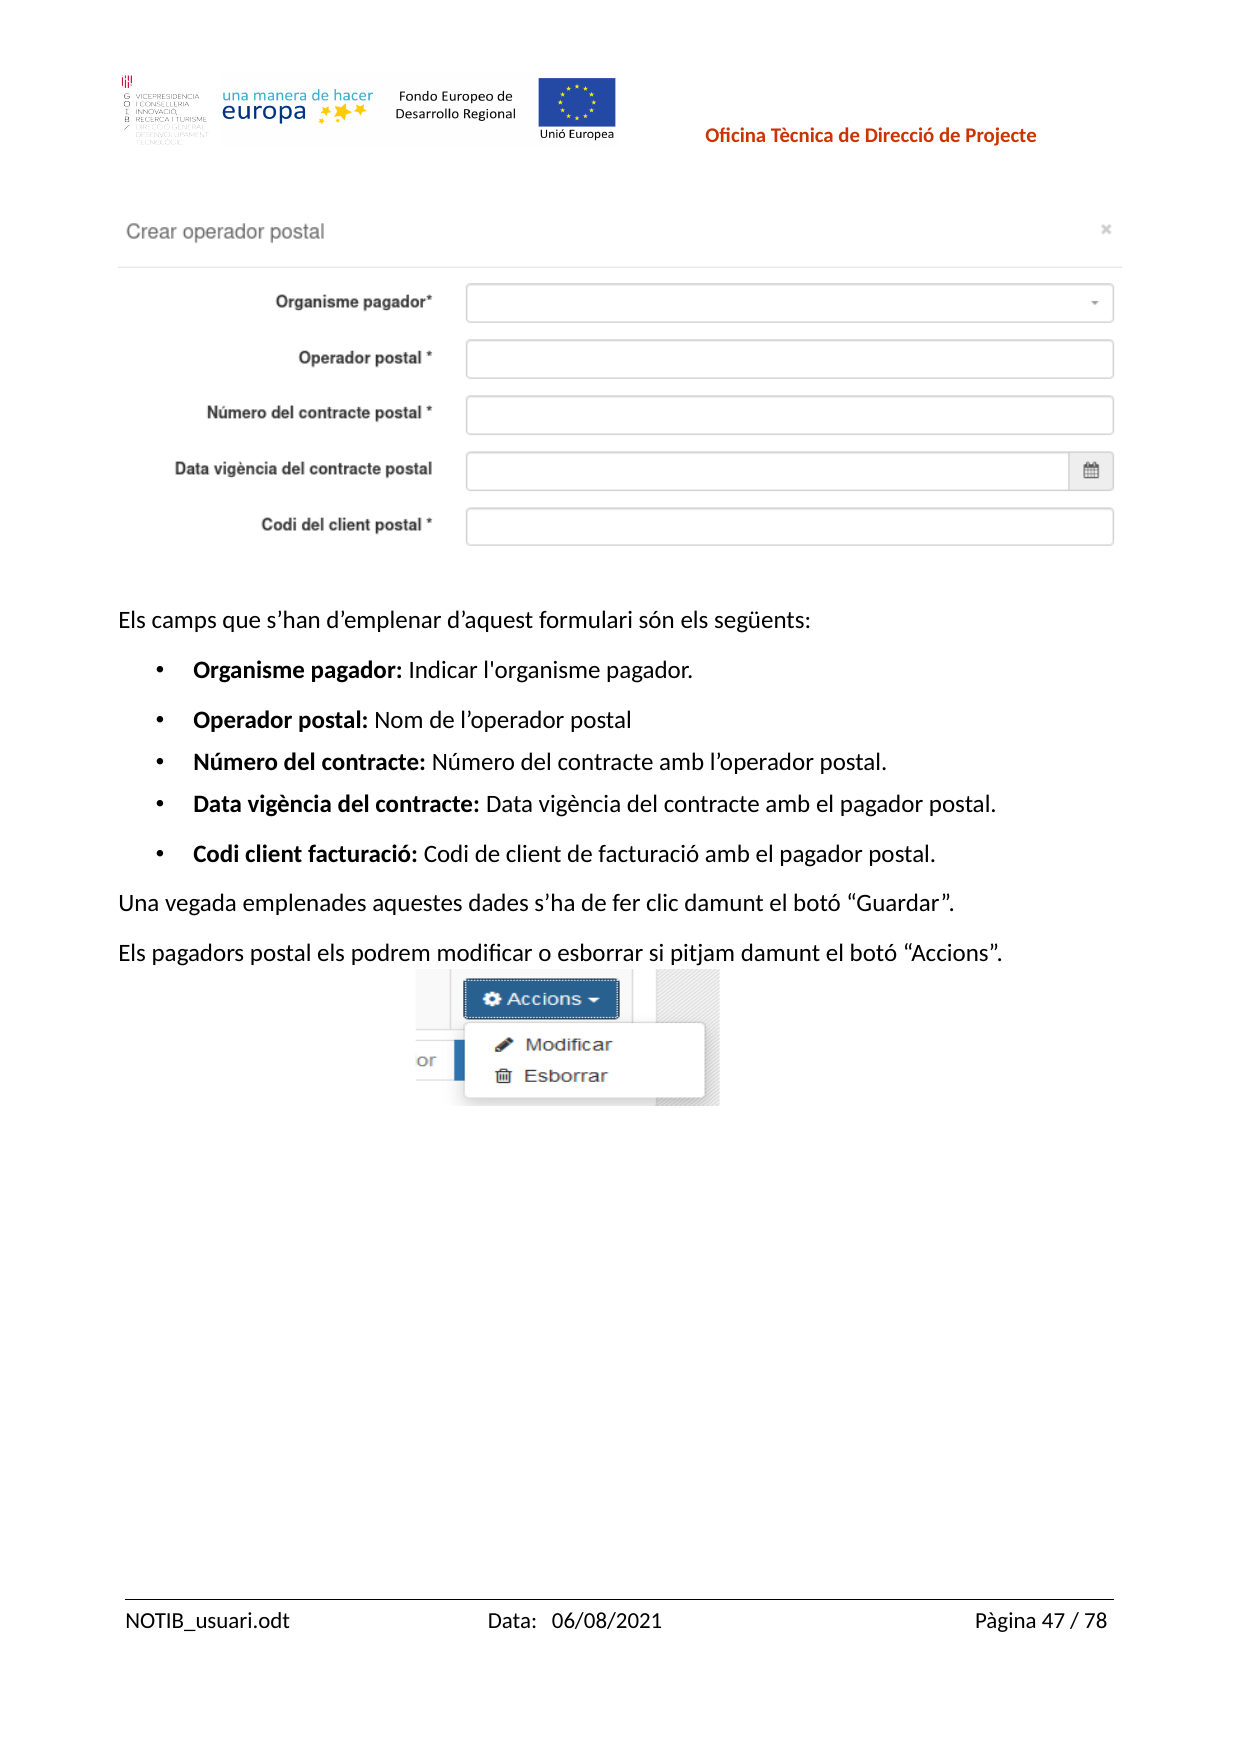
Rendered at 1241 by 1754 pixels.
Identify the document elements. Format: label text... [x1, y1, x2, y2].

picture [118, 73, 213, 147]
text Els camps que s’han d’emplenar d’aquest formulari són els següents: [118, 604, 1122, 635]
text Una vegada emplenades aquestes dades s’ha de fer clic damunt el botó “Guardar”. [118, 887, 1122, 918]
text Els pagadors postal els podrem modificar o esborrar si pitjam damunt el botó “Accions”. [118, 937, 1122, 968]
list Organisme pagador: Indicar l'organisme pagador. [156, 654, 1122, 685]
picture [219, 73, 621, 147]
picture [415, 969, 720, 1106]
list Operador postal: Nom de l’operador postal [156, 704, 1122, 734]
list Número del contracte: Número del contracte amb l’operador postal. [156, 746, 1122, 777]
picture [118, 213, 1123, 551]
list Data vigència del contracte: Data vigència del contracte amb el pagador postal. [156, 788, 1122, 819]
list Codi client facturació: Codi de client de facturació amb el pagador postal. [156, 838, 1122, 868]
